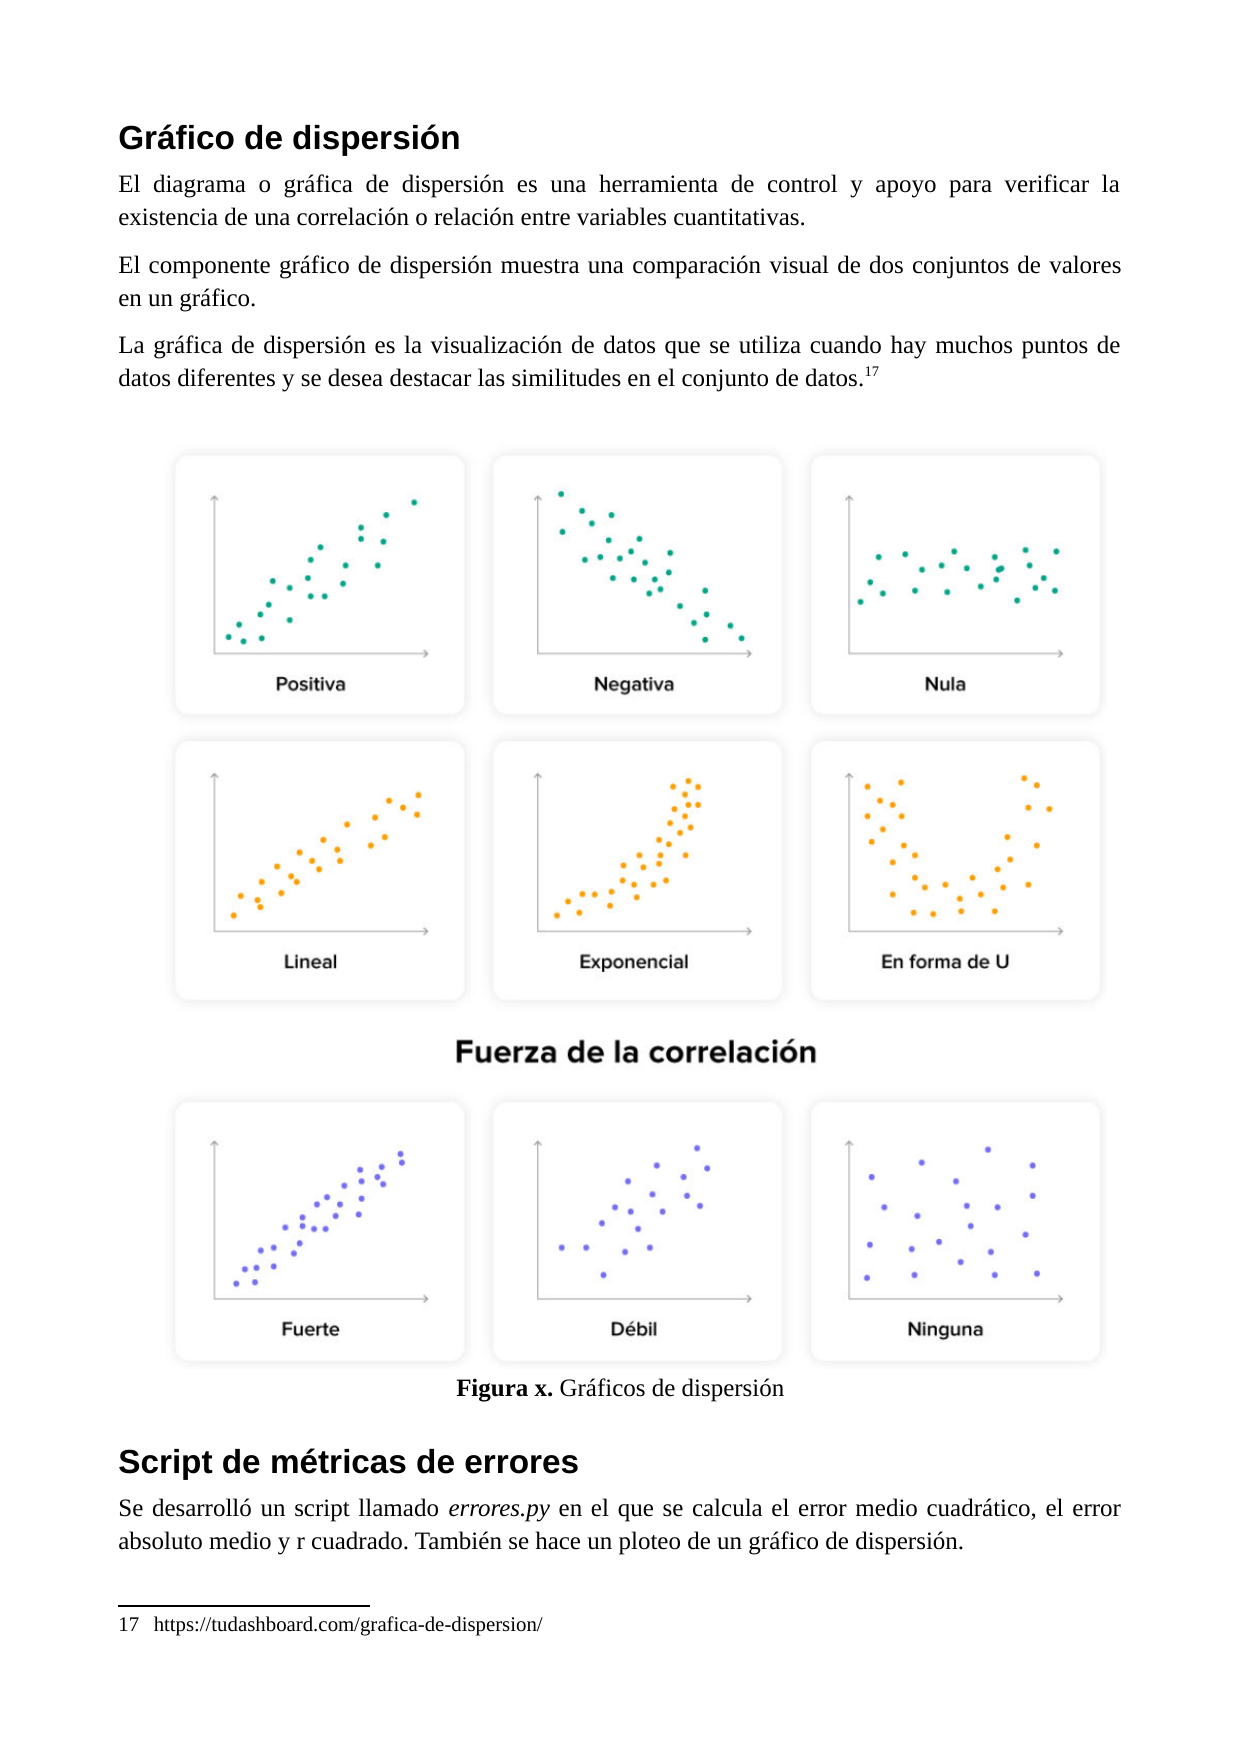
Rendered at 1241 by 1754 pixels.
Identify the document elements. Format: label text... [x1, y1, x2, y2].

text Se desarrolló un script llamado errores.py en el que se calcula el error medio cuadrático, el error absoluto medio y r cuadrado. También se hace un ploteo de un gráfico de dispersión. [118, 1493, 1122, 1554]
text https://tudashboard.com/grafica-de-dispersion/ [118, 1612, 1122, 1636]
text El componente gráfico de dispersión muestra una comparación visual de dos conjuntos de valores en un gráfico. [118, 250, 1122, 311]
text La gráfica de dispersión es la visualización de datos que se utiliza cuando hay muchos puntos de datos diferentes y se desea destacar las similitudes en el conjunto de datos. [118, 330, 1122, 392]
picture [165, 439, 1108, 1369]
subtitle Gráfico de dispersión [118, 118, 1122, 157]
subtitle Script de métricas de errores [118, 1442, 1122, 1480]
text El diagrama o gráfica de dispersión es una herramienta de control y apoyo para verificar la existencia de una correlación o relación entre variables cuantitativas. [118, 169, 1122, 231]
text Figura x. Gráficos de dispersión [118, 411, 1122, 1402]
